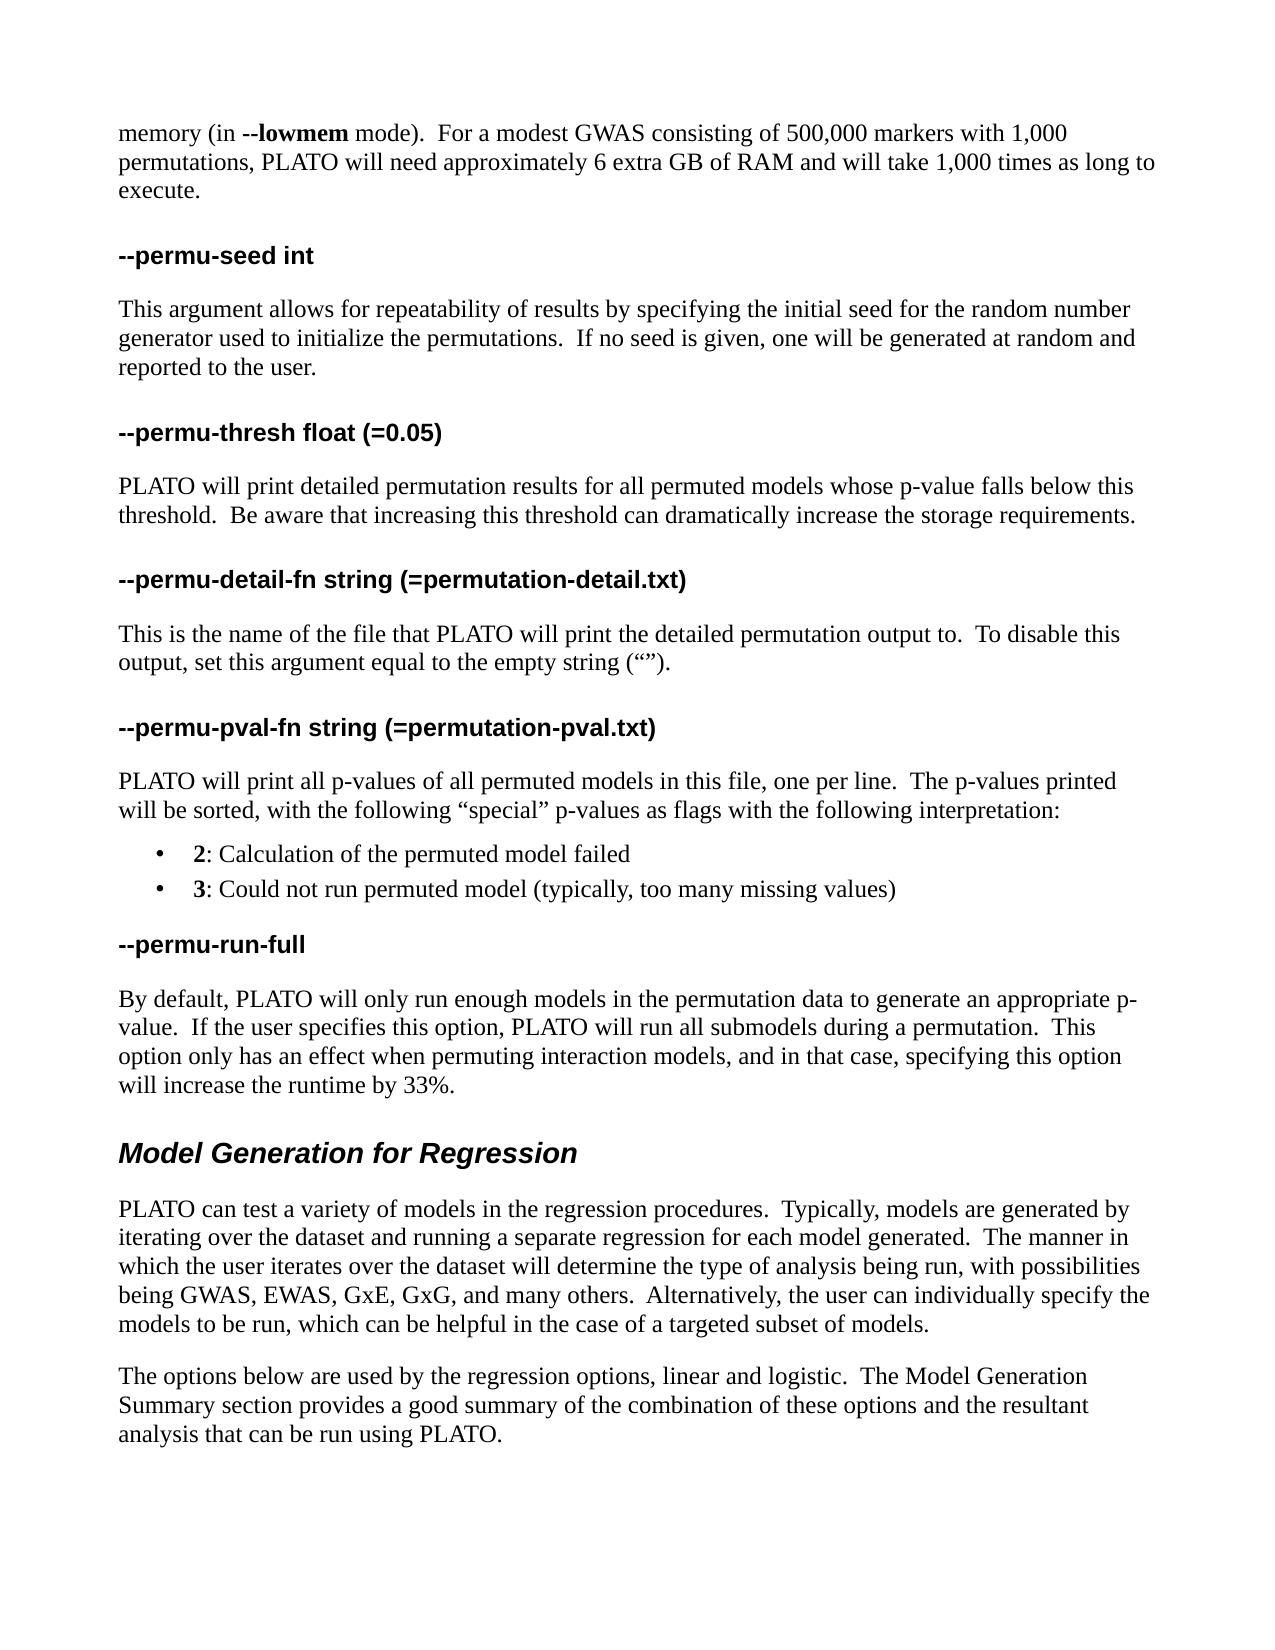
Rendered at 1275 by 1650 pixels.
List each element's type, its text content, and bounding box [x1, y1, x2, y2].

text The options below are used by the regression options, linear and logistic. The Model Generation Summary section provides a good summary of the combination of these options and the resultant analysis that can be run using PLATO. [118, 1361, 1157, 1448]
subtitle --permu-detail-fn string (=permutation-detail.txt) [118, 566, 1157, 594]
list 3: Could not run permuted model (typically, too many missing values) [156, 874, 1157, 902]
subtitle Model Generation for Regression [118, 1136, 1157, 1169]
text PLATO will print all p-values of all permuted models in this file, one per line. The p-values printed will be sorted, with the following “special” p-values as flags with the following interpretation: [118, 766, 1157, 824]
text memory (in --lowmem mode). For a modest GWAS consisting of 500,000 markers with 1,000 permutations, PLATO will need approximately 6 extra GB of RAM and will take 1,000 times as long to execute. [118, 118, 1157, 204]
subtitle --permu-seed int [118, 241, 1157, 270]
subtitle --permu-run-full [118, 931, 1157, 959]
text PLATO can test a variety of models in the regression procedures. Typically, models are generated by iterating over the dataset and running a separate regression for each model generated. The manner in which the user iterates over the dataset will determine the type of analysis being run, with possibilities being GWAS, EWAS, GxE, GxG, and many others. Alternatively, the user can individually specify the models to be run, which can be helpful in the case of a targeted subset of models. [118, 1194, 1157, 1337]
text By default, PLATO will only run enough models in the permutation data to generate an appropriate p-value. If the user specifies this option, PLATO will run all submodels during a permutation. This option only has an effect when permuting interaction models, and in that case, specifying this option will increase the runtime by 33%. [118, 984, 1157, 1099]
subtitle --permu-pval-fn string (=permutation-pval.txt) [118, 713, 1157, 742]
text This argument allows for repeatability of results by specifying the initial seed for the random number generator used to initialize the permutations. If no seed is given, one will be generated at random and reported to the user. [118, 294, 1157, 381]
text This is the name of the file that PLATO will print the detailed permutation output to. To disable this output, set this argument equal to the empty string (“”). [118, 619, 1157, 676]
list 2: Calculation of the permuted model failed [156, 839, 1157, 868]
text PLATO will print detailed permutation results for all permuted models whose p-value falls below this threshold. Be aware that increasing this threshold can dramatically increase the storage requirements. [118, 471, 1157, 528]
subtitle --permu-thresh float (=0.05) [118, 418, 1157, 447]
